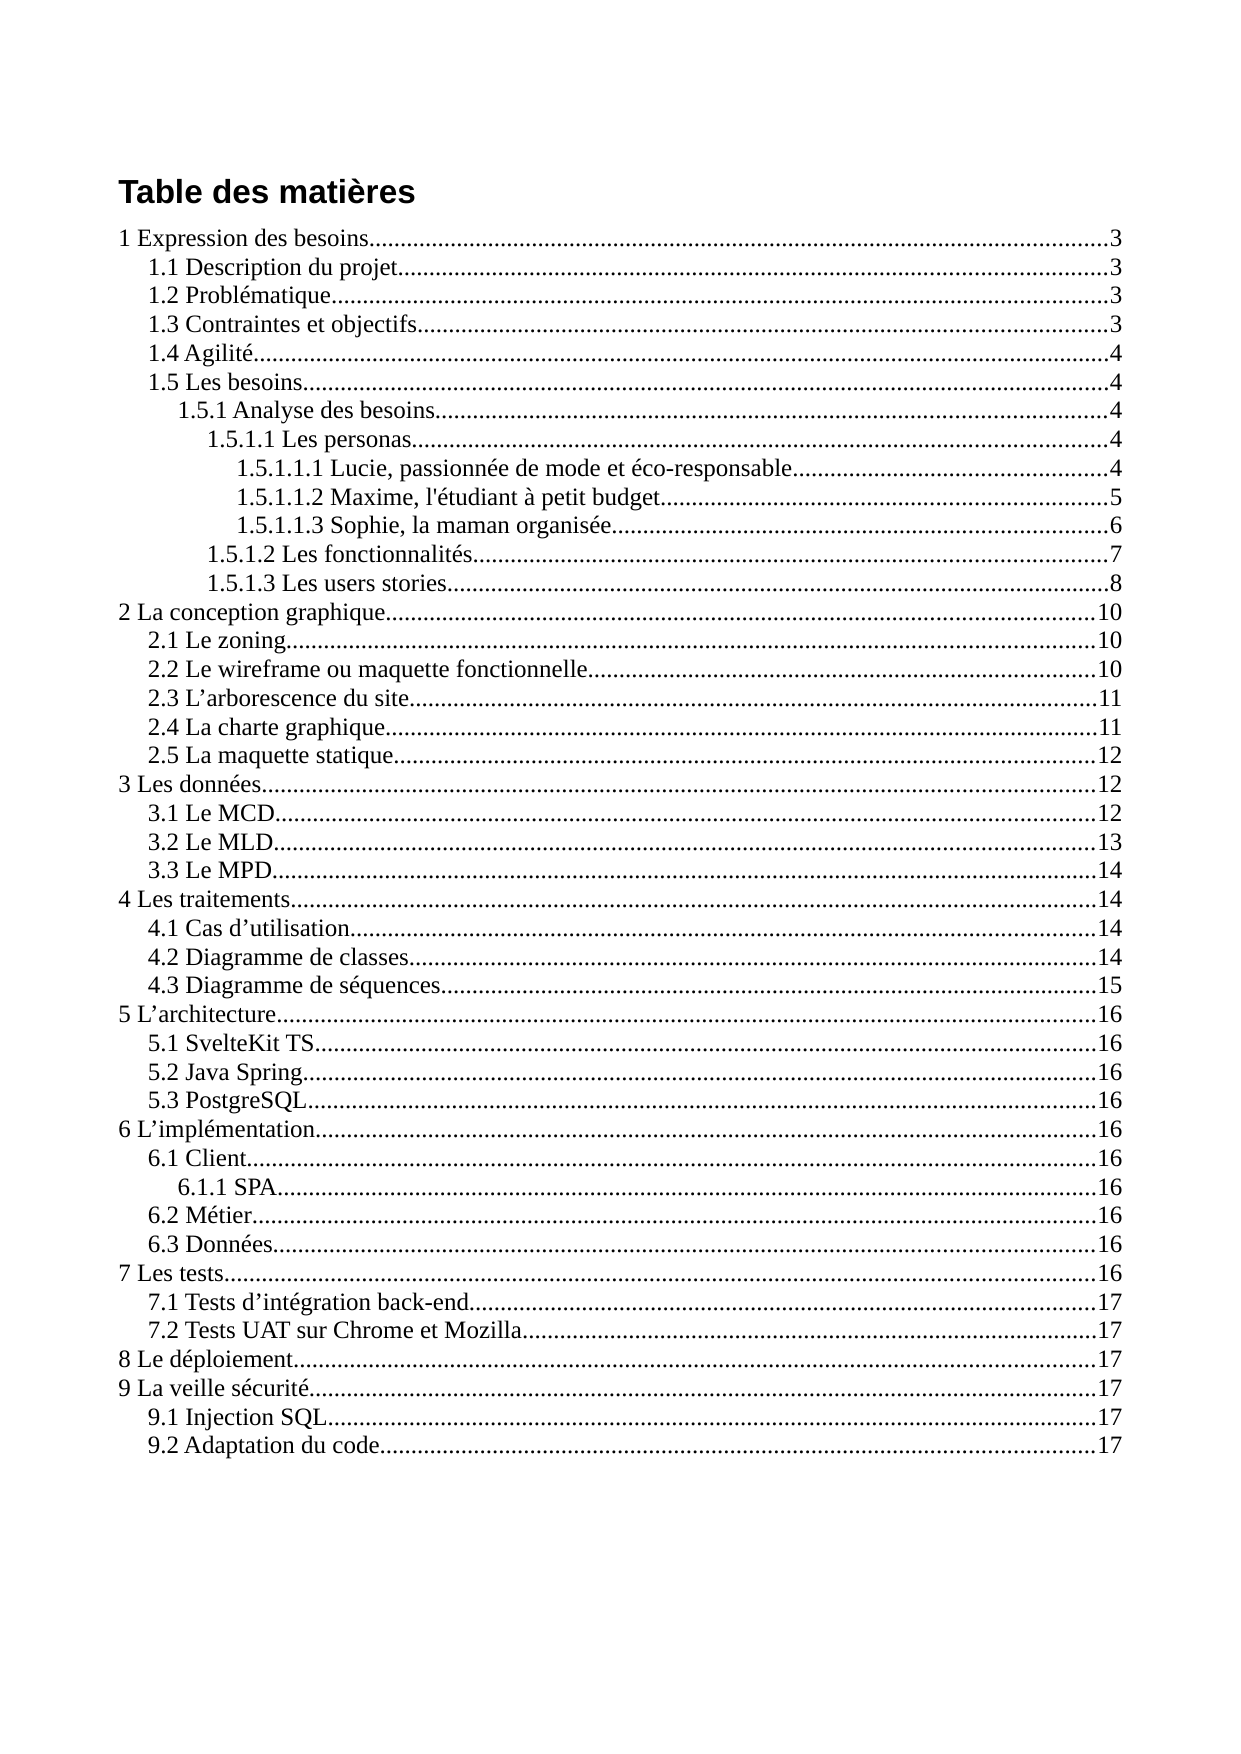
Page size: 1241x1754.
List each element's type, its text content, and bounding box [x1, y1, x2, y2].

text 9.2 Adaptation du code 17 [148, 1430, 1122, 1459]
text 1.5.1.1.2 Maxime, l'étudiant à petit budget 5 [236, 482, 1122, 510]
text 4.3 Diagramme de séquences 15 [148, 970, 1122, 999]
text 1 Expression des besoins 3 [118, 223, 1122, 252]
text 6.1.1 SPA 16 [177, 1172, 1122, 1200]
text 1.5.1.1.1 Lucie, passionnée de mode et éco-responsable 4 [236, 453, 1122, 482]
text 1.5.1 Analyse des besoins 4 [177, 395, 1122, 424]
text 1.5.1.1 Les personas 4 [207, 424, 1122, 453]
text 1.2 Problématique 3 [148, 280, 1122, 309]
text 1.5.1.1.3 Sophie, la maman organisée 6 [236, 510, 1122, 539]
text 3 Les données 12 [118, 769, 1122, 798]
text 9 La veille sécurité 17 [118, 1373, 1122, 1402]
text 6.1 Client 16 [148, 1143, 1122, 1172]
text 5 L’architecture 16 [118, 999, 1122, 1028]
text 1.3 Contraintes et objectifs 3 [148, 309, 1122, 338]
text 6 L’implémentation 16 [118, 1114, 1122, 1143]
text 1.1 Description du projet 3 [148, 252, 1122, 280]
text 4.1 Cas d’utilisation 14 [148, 913, 1122, 942]
text 5.2 Java Spring 16 [148, 1057, 1122, 1085]
text 1.4 Agilité 4 [148, 338, 1122, 367]
text 4.2 Diagramme de classes 14 [148, 942, 1122, 970]
text 3.3 Le MPD 14 [148, 855, 1122, 884]
text 3.1 Le MCD 12 [148, 798, 1122, 827]
text 2.5 La maquette statique 12 [148, 740, 1122, 769]
text 9.1 Injection SQL 17 [148, 1402, 1122, 1430]
text 2.2 Le wireframe ou maquette fonctionnelle 10 [148, 654, 1122, 683]
text 6.2 Métier 16 [148, 1200, 1122, 1229]
text 6.3 Données 16 [148, 1229, 1122, 1258]
text 2.3 L’arborescence du site 11 [148, 683, 1122, 712]
text 8 Le déploiement 17 [118, 1344, 1122, 1373]
text 7.2 Tests UAT sur Chrome et Mozilla 17 [148, 1315, 1122, 1344]
text 1.5.1.3 Les users stories 8 [207, 568, 1122, 597]
text 2.1 Le zoning 10 [148, 625, 1122, 654]
text 2.4 La charte graphique 11 [148, 712, 1122, 740]
text 5.1 SvelteKit TS 16 [148, 1028, 1122, 1057]
subtitle Table des matières [118, 172, 1122, 210]
text 1.5 Les besoins 4 [148, 367, 1122, 395]
text 7 Les tests 16 [118, 1258, 1122, 1287]
text 3.2 Le MLD 13 [148, 827, 1122, 855]
text 5.3 PostgreSQL 16 [148, 1085, 1122, 1114]
text 7.1 Tests d’intégration back-end 17 [148, 1287, 1122, 1315]
text 1.5.1.2 Les fonctionnalités 7 [207, 539, 1122, 568]
text 2 La conception graphique 10 [118, 597, 1122, 625]
text 4 Les traitements 14 [118, 884, 1122, 913]
